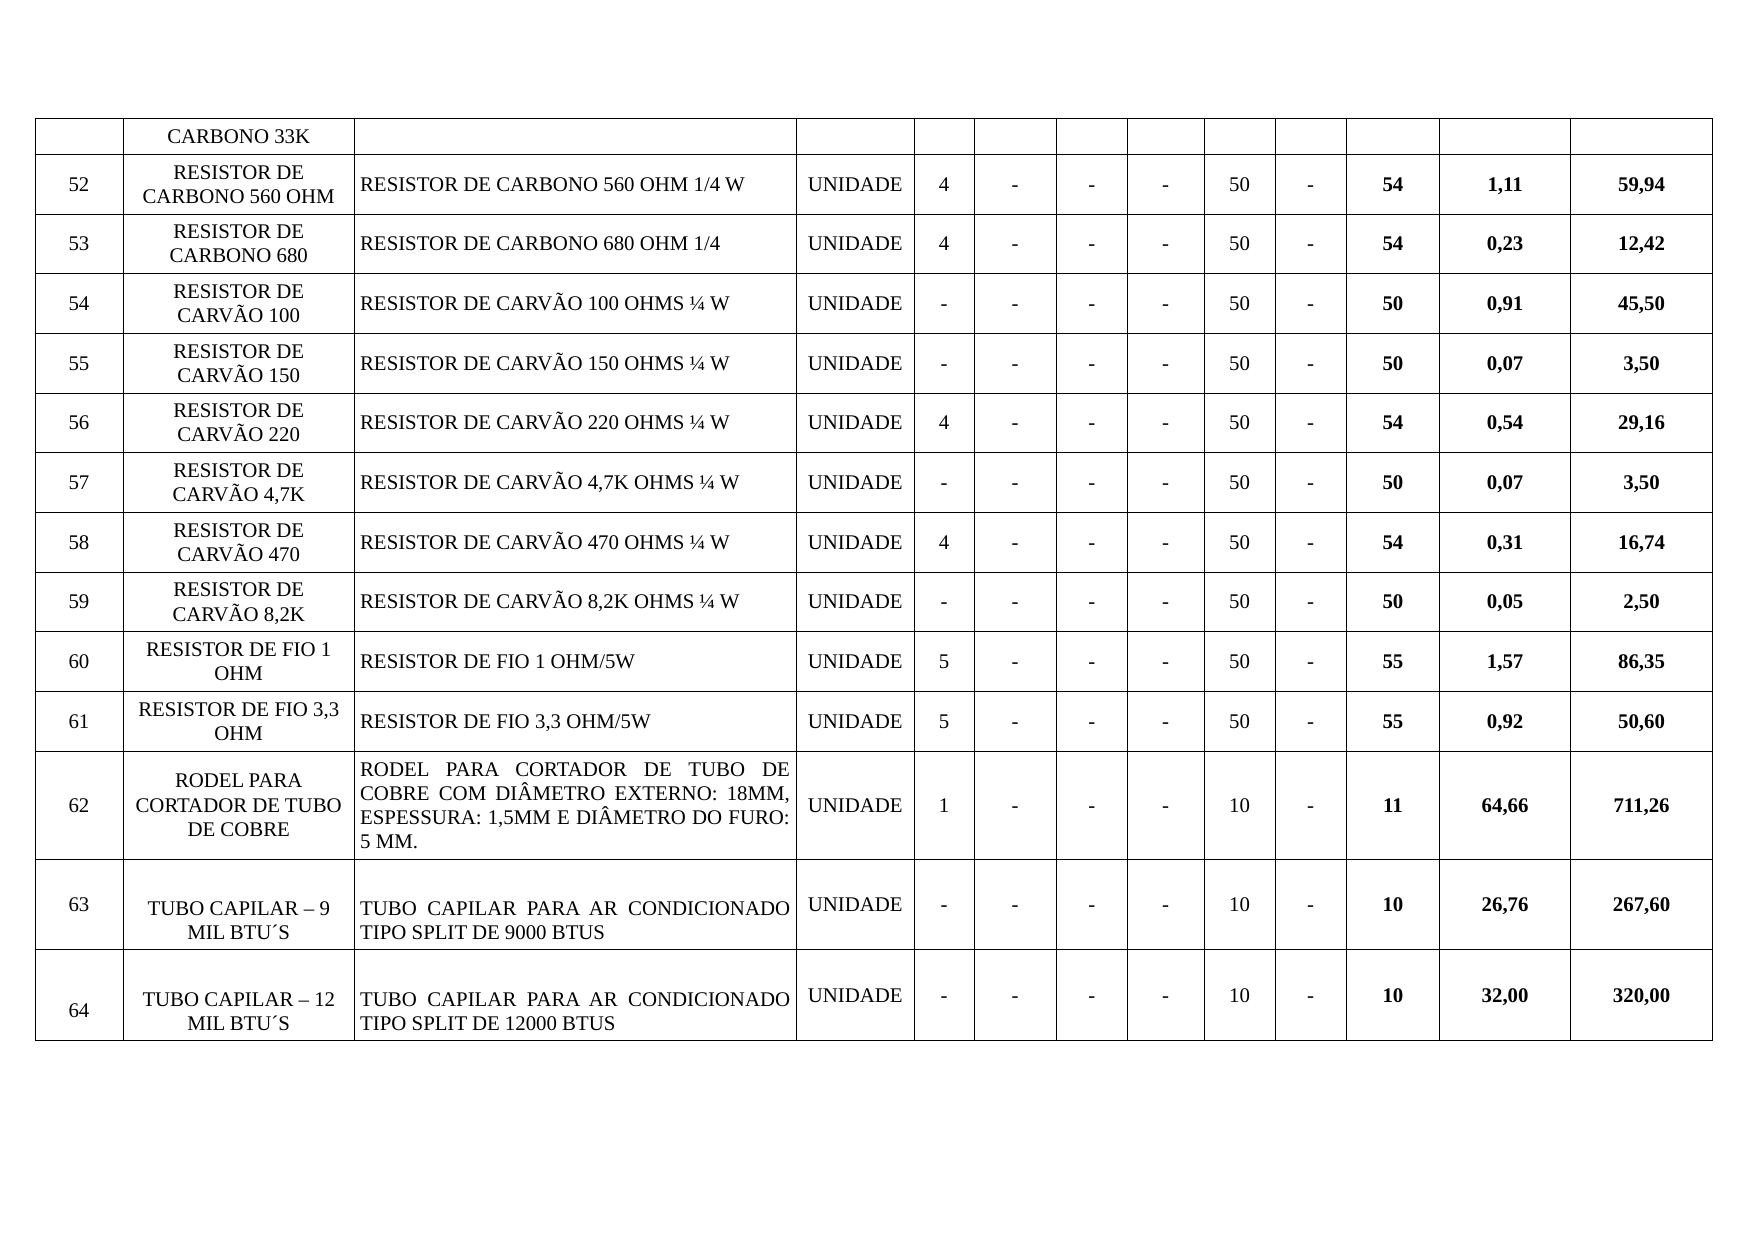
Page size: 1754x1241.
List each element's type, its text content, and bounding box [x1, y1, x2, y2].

table_cell - [1276, 215, 1346, 273]
table_cell 55 [1347, 632, 1439, 691]
table_cell 267,60 [1571, 860, 1712, 949]
table_cell - [1128, 334, 1204, 392]
table_cell - [1276, 274, 1346, 333]
table_cell - [1057, 513, 1127, 572]
table_cell 50 [1205, 573, 1275, 631]
table_cell - [1128, 573, 1204, 631]
table_cell UNIDADE [797, 394, 914, 452]
table_cell - [975, 274, 1056, 333]
table_cell 54 [1347, 215, 1439, 273]
table_cell - [1128, 632, 1204, 691]
table_cell RODEL PARA CORTADOR DE TUBO DE COBRE COM DIÂMETRO EXTERNO: 18MM, ESPESSURA: 1,5MM E DIÂMETRO DO FURO: 5 MM. [355, 752, 796, 858]
table_cell - [1057, 573, 1127, 631]
table_cell - [1128, 215, 1204, 273]
table_cell [1205, 119, 1275, 154]
table_cell 50 [1347, 274, 1439, 333]
table_cell 50 [1347, 334, 1439, 392]
table_cell - [915, 860, 974, 949]
table_cell - [1057, 860, 1127, 949]
table_cell [36, 119, 123, 154]
table_cell - [1128, 394, 1204, 452]
table_cell RESISTOR DE CARVÃO 100 OHMS ¼ W [355, 274, 796, 333]
table_cell - [975, 950, 1056, 1040]
table_cell - [975, 692, 1056, 751]
table_cell - [1057, 692, 1127, 751]
table_cell 50 [1205, 274, 1275, 333]
table_cell 53 [36, 215, 123, 273]
table_cell 0,92 [1440, 692, 1570, 751]
table_cell 1,57 [1440, 632, 1570, 691]
table_cell 50 [1205, 215, 1275, 273]
table_cell 1,11 [1440, 155, 1570, 213]
table_cell - [1057, 632, 1127, 691]
table_cell [1440, 119, 1570, 154]
table_cell RESISTOR DE CARBONO 560 OHM 1/4 W [355, 155, 796, 213]
table_cell 50 [1205, 155, 1275, 213]
table_cell 0,31 [1440, 513, 1570, 572]
table_cell - [1057, 274, 1127, 333]
table_cell 55 [36, 334, 123, 392]
table_cell 0,07 [1440, 453, 1570, 512]
table_cell - [1128, 860, 1204, 949]
table_cell UNIDADE [797, 155, 914, 213]
table_cell UNIDADE [797, 632, 914, 691]
table_cell RESISTOR DE FIO 1 OHM/5W [355, 632, 796, 691]
table_cell - [975, 155, 1056, 213]
table_cell UNIDADE [797, 334, 914, 392]
table_cell - [1276, 950, 1346, 1040]
table_cell TUBO CAPILAR – 12 MIL BTU´S [124, 950, 354, 1040]
table_cell 0,91 [1440, 274, 1570, 333]
table_cell 4 [915, 394, 974, 452]
table_cell 0,05 [1440, 573, 1570, 631]
table_cell RESISTOR DE CARVÃO 8,2K [124, 573, 354, 631]
table_cell [355, 119, 796, 154]
table_cell 59,94 [1571, 155, 1712, 213]
table_cell - [1057, 215, 1127, 273]
table_cell - [1276, 692, 1346, 751]
table_cell 50 [1205, 394, 1275, 452]
table_cell RESISTOR DE CARVÃO 150 OHMS ¼ W [355, 334, 796, 392]
table_cell - [1128, 752, 1204, 858]
table_cell - [1128, 950, 1204, 1040]
table_cell 52 [36, 155, 123, 213]
table_cell - [975, 573, 1056, 631]
table_cell - [975, 119, 1056, 154]
table_cell 58 [36, 513, 123, 572]
table_cell - [1276, 394, 1346, 452]
table_cell RESISTOR DE CARBONO 680 [124, 215, 354, 273]
table_cell 16,74 [1571, 513, 1712, 572]
table_cell UNIDADE [797, 752, 914, 858]
table_cell RESISTOR DE FIO 3,3 OHM [124, 692, 354, 751]
table_cell RESISTOR DE CARVÃO 4,7K [124, 453, 354, 512]
table_cell - [975, 632, 1056, 691]
table_cell - [1276, 334, 1346, 392]
table_cell - [1057, 394, 1127, 452]
table_cell UNIDADE [797, 274, 914, 333]
table_cell 10 [1347, 860, 1439, 949]
table_cell 64,66 [1440, 752, 1570, 858]
table_cell - [1057, 950, 1127, 1040]
table_cell - [975, 513, 1056, 572]
table_cell - [1057, 334, 1127, 392]
table_cell - [1057, 453, 1127, 512]
table_cell RESISTOR DE CARVÃO 470 [124, 513, 354, 572]
table_cell 4 [915, 215, 974, 273]
table_cell - [915, 950, 974, 1040]
table_cell 10 [1205, 752, 1275, 858]
table_cell 0,07 [1440, 334, 1570, 392]
table_cell 10 [1205, 860, 1275, 949]
table_cell 63 [36, 860, 123, 949]
table_cell RESISTOR DE CARVÃO 470 OHMS ¼ W [355, 513, 796, 572]
table_cell 57 [36, 453, 123, 512]
table_cell 3,50 [1571, 334, 1712, 392]
table_cell 1 [915, 752, 974, 858]
table_cell 26,76 [1440, 860, 1570, 949]
table_cell 54 [1347, 155, 1439, 213]
table_cell 50 [1347, 453, 1439, 512]
table_cell [1347, 119, 1439, 154]
table_cell - [1128, 513, 1204, 572]
table_cell - [975, 394, 1056, 452]
table_cell UNIDADE [797, 692, 914, 751]
table_cell 61 [36, 692, 123, 751]
table_cell 12,42 [1571, 215, 1712, 273]
table_cell 50 [1205, 692, 1275, 751]
table_cell CARBONO 33K [124, 119, 354, 154]
table_cell 32,00 [1440, 950, 1570, 1040]
table_cell 50 [1205, 513, 1275, 572]
table_cell RESISTOR DE CARBONO 680 OHM 1/4 [355, 215, 796, 273]
table_cell RODEL PARA CORTADOR DE TUBO DE COBRE [124, 752, 354, 858]
table_cell UNIDADE [797, 453, 914, 512]
table_cell - [915, 274, 974, 333]
table_cell 4 [915, 513, 974, 572]
table_cell 5 [915, 632, 974, 691]
table_cell RESISTOR DE CARVÃO 220 OHMS ¼ W [355, 394, 796, 452]
table_cell - [1128, 453, 1204, 512]
table_cell RESISTOR DE CARVÃO 8,2K OHMS ¼ W [355, 573, 796, 631]
table_cell 50 [1205, 334, 1275, 392]
table_cell TUBO CAPILAR – 9 MIL BTU´S [124, 860, 354, 949]
table_cell 10 [1205, 950, 1275, 1040]
table_cell 62 [36, 752, 123, 858]
table_cell - [975, 752, 1056, 858]
table_cell 29,16 [1571, 394, 1712, 452]
table_cell - [975, 334, 1056, 392]
table_cell - [915, 453, 974, 512]
table_cell 54 [1347, 394, 1439, 452]
table_cell 0,54 [1440, 394, 1570, 452]
table_cell - [915, 334, 974, 392]
table_cell 50 [1347, 573, 1439, 631]
table_cell UNIDADE [797, 950, 914, 1040]
table_cell - [1128, 692, 1204, 751]
table_cell UNIDADE [797, 513, 914, 572]
table_cell UNIDADE [797, 215, 914, 273]
table_cell 10 [1347, 950, 1439, 1040]
table_cell - [1128, 274, 1204, 333]
table_cell 86,35 [1571, 632, 1712, 691]
table_cell RESISTOR DE CARBONO 560 OHM [124, 155, 354, 213]
table_cell 711,26 [1571, 752, 1712, 858]
table_cell - [1128, 155, 1204, 213]
table_cell - [975, 860, 1056, 949]
table_cell RESISTOR DE FIO 3,3 OHM/5W [355, 692, 796, 751]
table_cell - [1128, 119, 1204, 154]
table_cell - [1276, 513, 1346, 572]
table_cell - [1276, 632, 1346, 691]
table_cell 5 [915, 692, 974, 751]
table_cell - [1276, 752, 1346, 858]
table_cell - [1276, 453, 1346, 512]
table_cell 59 [36, 573, 123, 631]
table_cell - [1276, 573, 1346, 631]
table_cell 3,50 [1571, 453, 1712, 512]
table_cell 60 [36, 632, 123, 691]
table_cell - [915, 573, 974, 631]
table_cell - [1057, 752, 1127, 858]
table_cell RESISTOR DE CARVÃO 100 [124, 274, 354, 333]
table_cell 54 [36, 274, 123, 333]
table_cell UNIDADE [797, 573, 914, 631]
table_cell RESISTOR DE CARVÃO 220 [124, 394, 354, 452]
table_cell 50 [1205, 632, 1275, 691]
table_cell TUBO CAPILAR PARA AR CONDICIONADO TIPO SPLIT DE 12000 BTUS [355, 950, 796, 1040]
table_cell - [915, 119, 974, 154]
table_cell RESISTOR DE CARVÃO 4,7K OHMS ¼ W [355, 453, 796, 512]
table_cell 320,00 [1571, 950, 1712, 1040]
table_cell 11 [1347, 752, 1439, 858]
table_cell 50 [1205, 453, 1275, 512]
table_cell 64 [36, 950, 123, 1040]
table_cell - [1276, 155, 1346, 213]
table_cell [797, 119, 914, 154]
table_cell - [1276, 860, 1346, 949]
table_cell - [1057, 155, 1127, 213]
table_cell 56 [36, 394, 123, 452]
table_cell UNIDADE [797, 860, 914, 949]
table_cell - [975, 215, 1056, 273]
table_cell 2,50 [1571, 573, 1712, 631]
table_cell - [975, 453, 1056, 512]
table_cell - [1276, 119, 1346, 154]
table_cell 0,23 [1440, 215, 1570, 273]
table_cell 54 [1347, 513, 1439, 572]
table_cell 45,50 [1571, 274, 1712, 333]
table_cell - [1057, 119, 1127, 154]
table_cell RESISTOR DE FIO 1 OHM [124, 632, 354, 691]
table_cell [1571, 119, 1712, 154]
table_cell 50,60 [1571, 692, 1712, 751]
table_cell 55 [1347, 692, 1439, 751]
table_cell RESISTOR DE CARVÃO 150 [124, 334, 354, 392]
table_cell TUBO CAPILAR PARA AR CONDICIONADO TIPO SPLIT DE 9000 BTUS [355, 860, 796, 949]
table_cell 4 [915, 155, 974, 213]
